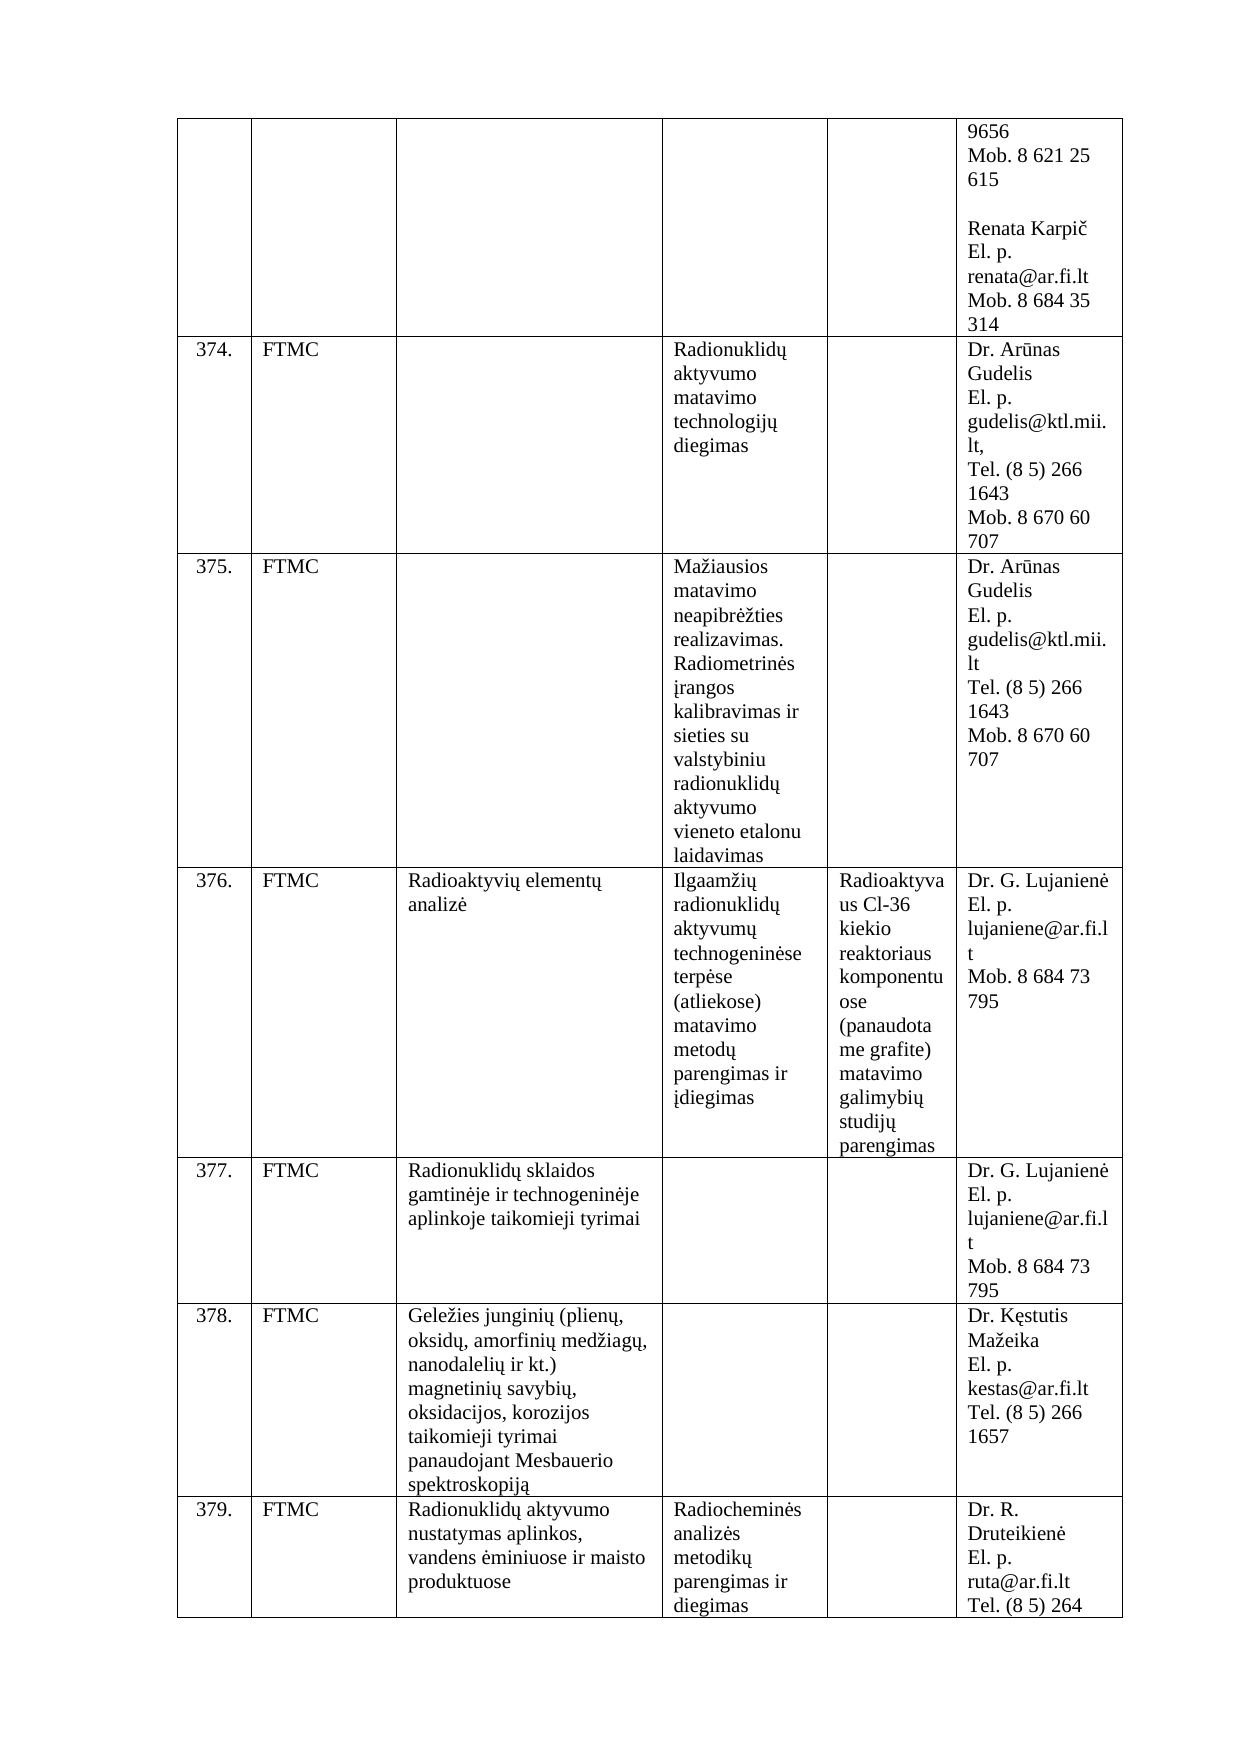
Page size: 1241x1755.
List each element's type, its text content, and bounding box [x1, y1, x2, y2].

table_cell 375. [178, 554, 251, 867]
table_cell Radioaktyvaus Cl-36 kiekio reaktoriaus komponentuose (panaudotame grafite) matavimo galimybių studijų parengimas [828, 868, 956, 1157]
table_cell Radioaktyvių elementų analizė [397, 868, 662, 1157]
table_cell FTMC [252, 1304, 396, 1496]
table_cell Dr. R. Druteikienė El. p. ruta@ar.fi.lt Tel. (8 5) 264 [957, 1497, 1122, 1617]
table_cell 374. [178, 337, 251, 553]
table_cell [663, 1158, 827, 1302]
table_cell [828, 1158, 956, 1302]
table_cell [828, 337, 956, 553]
table_cell Mažiausios matavimo neapibrėžties realizavimas. Radiometrinės įrangos kalibravimas ir sieties su valstybiniu radionuklidų aktyvumo vieneto etalonu laidavimas [663, 554, 827, 867]
table_cell Dr. Arūnas Gudelis El. p. gudelis@ktl.mii.lt Tel. (8 5) 266 1643 Mob. 8 670 60 707 [957, 554, 1122, 867]
table_cell [828, 554, 956, 867]
table_cell Radionuklidų aktyvumo matavimo technologijų diegimas [663, 337, 827, 553]
table_cell [178, 119, 251, 336]
table_cell Dr. Arūnas Gudelis El. p. gudelis@ktl.mii.lt, Tel. (8 5) 266 1643 Mob. 8 670 60 707 [957, 337, 1122, 553]
table_cell [828, 1497, 956, 1617]
table_cell Radionuklidų sklaidos gamtinėje ir technogeninėje aplinkoje taikomieji tyrimai [397, 1158, 662, 1302]
table_cell FTMC [252, 1497, 396, 1617]
table_cell 9656 Mob. 8 621 25 615 Renata Karpič El. p. renata@ar.fi.lt Mob. 8 684 35 314 [957, 119, 1122, 336]
table_cell [252, 119, 396, 336]
table_cell [828, 119, 956, 336]
table_cell [397, 119, 662, 336]
table_cell [663, 119, 827, 336]
table_cell [828, 1304, 956, 1496]
table_cell FTMC [252, 554, 396, 867]
table_cell Dr. G. Lujanienė El. p. lujaniene@ar.fi.lt Mob. 8 684 73 795 [957, 1158, 1122, 1302]
table_cell Dr. Kęstutis Mažeika El. p. kestas@ar.fi.lt Tel. (8 5) 266 1657 [957, 1304, 1122, 1496]
table_cell 379. [178, 1497, 251, 1617]
table_cell Radionuklidų aktyvumo nustatymas aplinkos, vandens ėminiuose ir maisto produktuose [397, 1497, 662, 1617]
table_cell 377. [178, 1158, 251, 1302]
table_cell 376. [178, 868, 251, 1157]
table_cell FTMC [252, 868, 396, 1157]
table_cell [397, 337, 662, 553]
table_cell FTMC [252, 337, 396, 553]
table_cell Radiocheminės analizės metodikų parengimas ir diegimas [663, 1497, 827, 1617]
table_cell Geležies junginių (plienų, oksidų, amorfinių medžiagų, nanodalelių ir kt.) magnetinių savybių, oksidacijos, korozijos taikomieji tyrimai panaudojant Mesbauerio spektroskopiją [397, 1304, 662, 1496]
table_cell [397, 554, 662, 867]
table_cell Ilgaamžių radionuklidų aktyvumų technogeninėse terpėse (atliekose) matavimo metodų parengimas ir įdiegimas [663, 868, 827, 1157]
table_cell Dr. G. Lujanienė El. p. lujaniene@ar.fi.lt Mob. 8 684 73 795 [957, 868, 1122, 1157]
table_cell FTMC [252, 1158, 396, 1302]
table_cell 378. [178, 1304, 251, 1496]
table_cell [663, 1304, 827, 1496]
